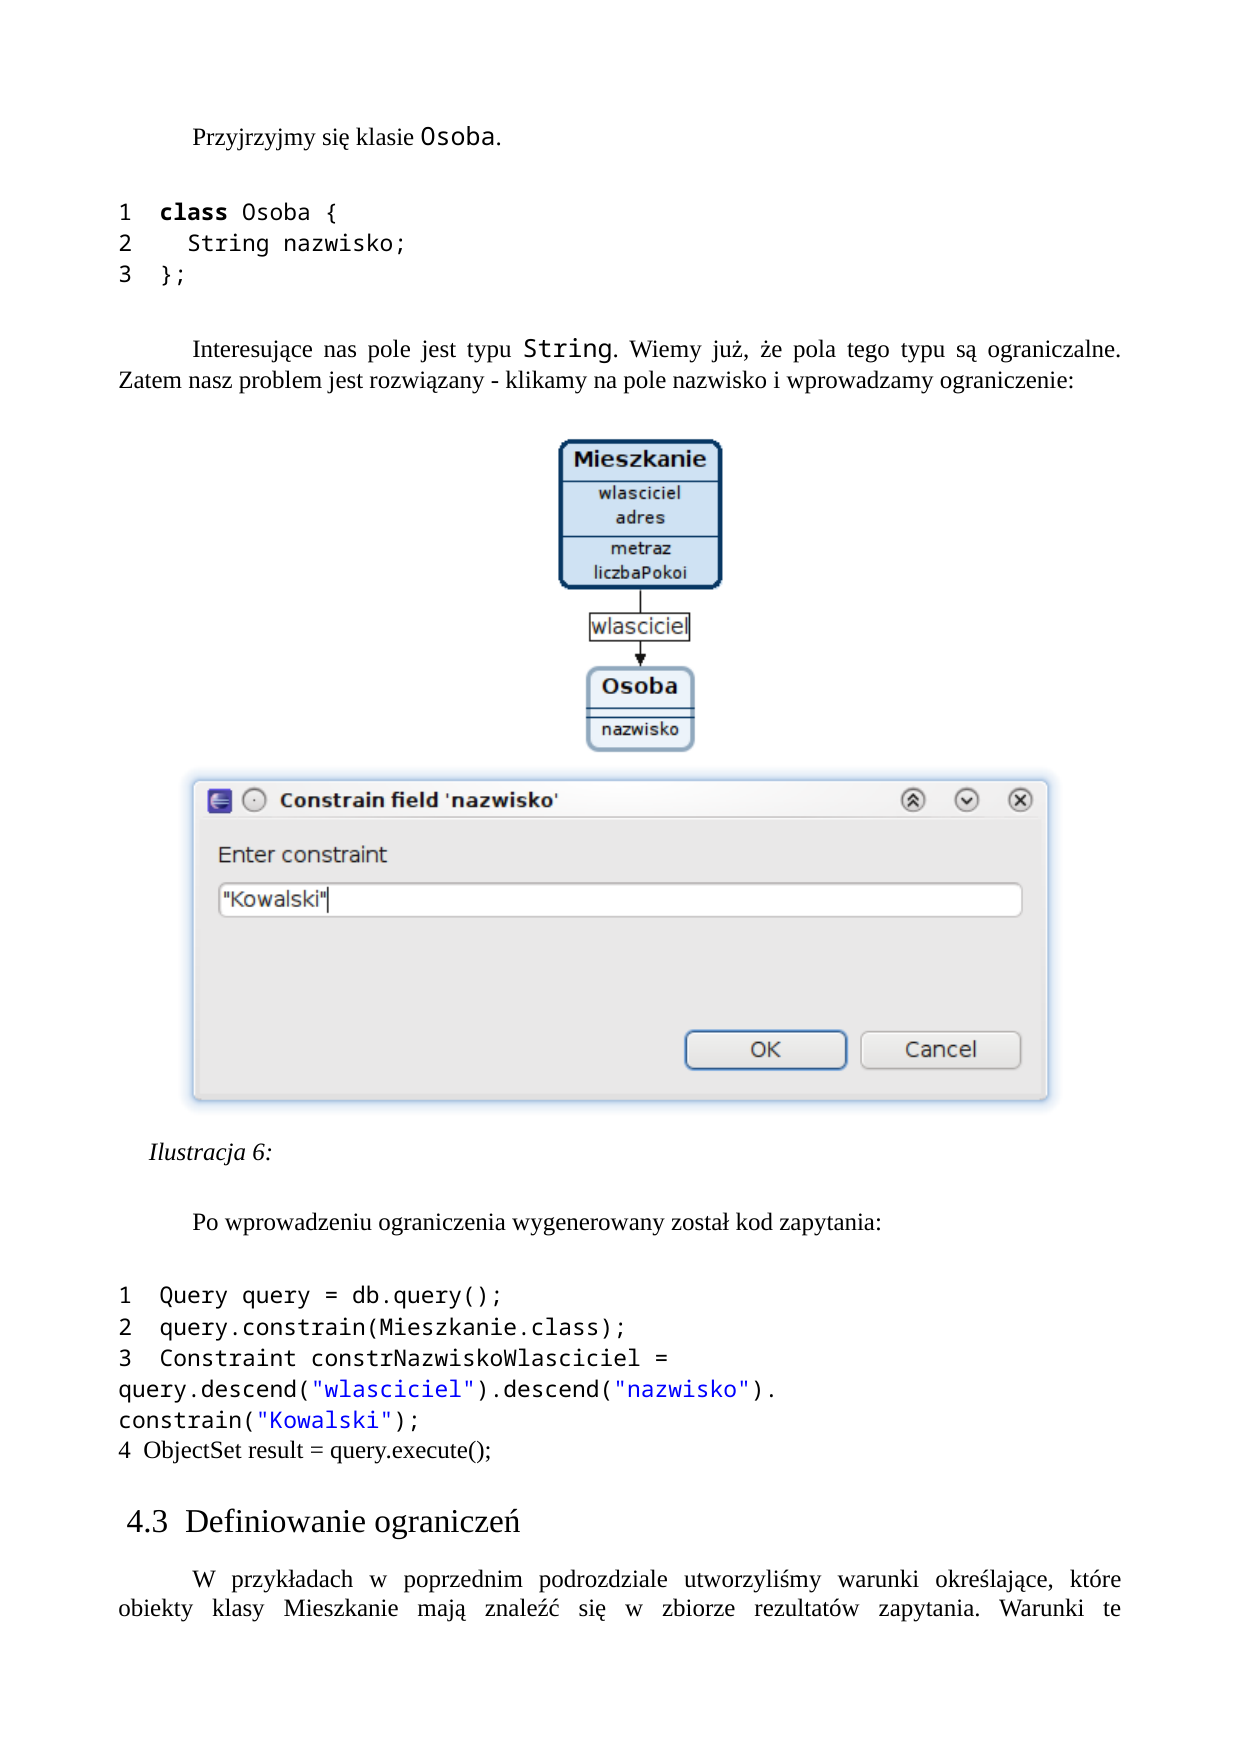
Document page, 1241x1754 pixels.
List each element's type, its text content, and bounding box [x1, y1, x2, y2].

subtitle Definiowanie ograniczeń [118, 1502, 1122, 1540]
text Ilustracja 6: [149, 1137, 1092, 1166]
text 2 query.constrain(Mieszkanie.class); [118, 1311, 1122, 1342]
text constrain("Kowalski"); [118, 1404, 1122, 1436]
text 3 Constraint constrNazwiskoWlasciciel = query.descend("wlasciciel").descend("nazwisko"). [118, 1342, 1122, 1404]
text 2 String nazwisko; [118, 227, 1122, 258]
text Po wprowadzeniu ograniczenia wygenerowany został kod zapytania: [118, 1207, 1122, 1236]
text W przykładach w poprzednim podrozdziale utworzyliśmy warunki określające, które obiekty klasy Mieszkanie mają znaleźć się w zbiorze rezultatów zapytania. Warunki te [118, 1564, 1122, 1622]
text 4 ObjectSet result = query.execute(); [118, 1436, 1122, 1464]
text 1 Query query = db.query(); [118, 1279, 1122, 1311]
text Interesujące nas pole jest typu String. Wiemy już, że pola tego typu są ograniczalne. Zatem nasz problem jest rozwiązany - klikamy na pole nazwisko i wprowadzamy ograniczenie: [118, 331, 1122, 394]
text Przyjrzyjmy się klasie Osoba. [118, 118, 1122, 152]
text 3 }; [118, 258, 1122, 290]
text 1 class Osoba { [118, 196, 1122, 227]
picture [148, 418, 1092, 1137]
